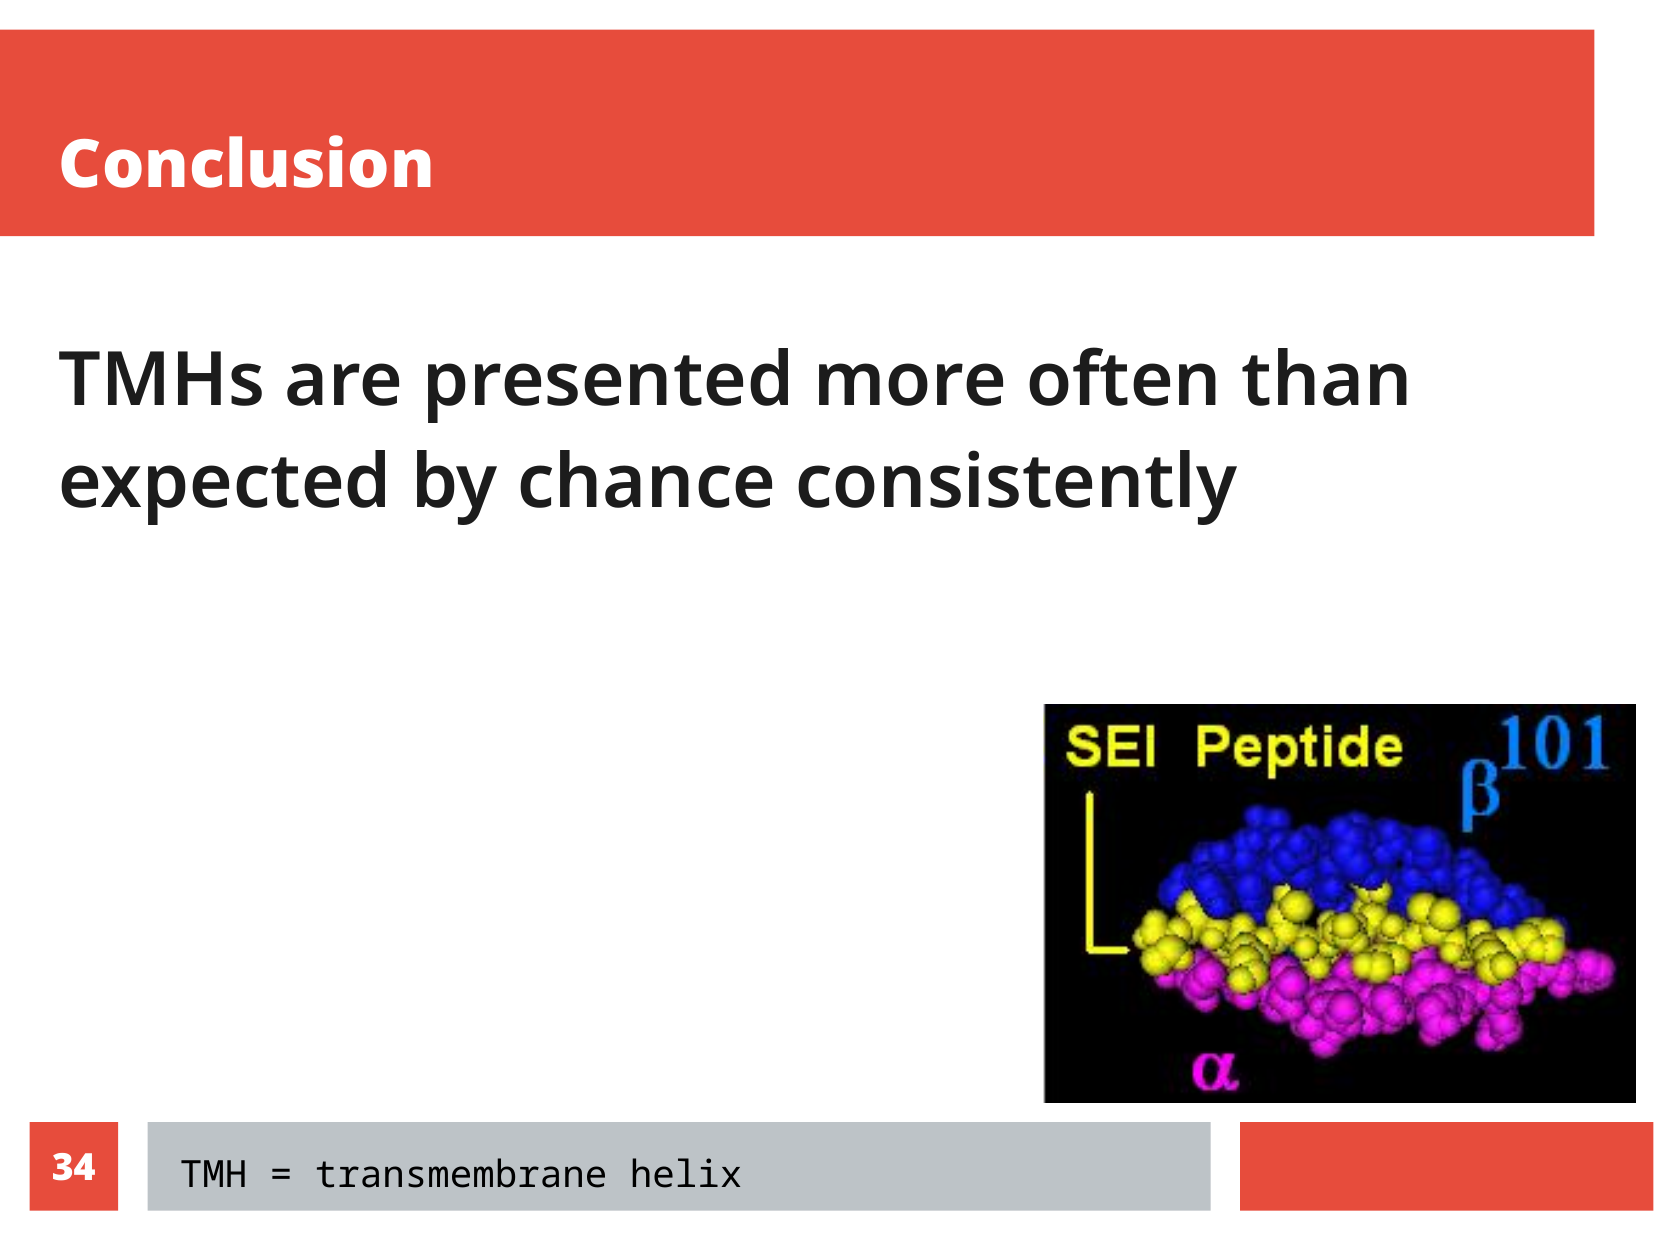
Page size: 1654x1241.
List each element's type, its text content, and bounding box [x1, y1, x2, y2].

list TMHs are presented more often than expected by chance consistently [59, 324, 1565, 1093]
title Conclusion [59, 59, 1595, 207]
text_box TMH = transmembrane helix [165, 1140, 738, 1199]
picture [1043, 704, 1636, 1103]
